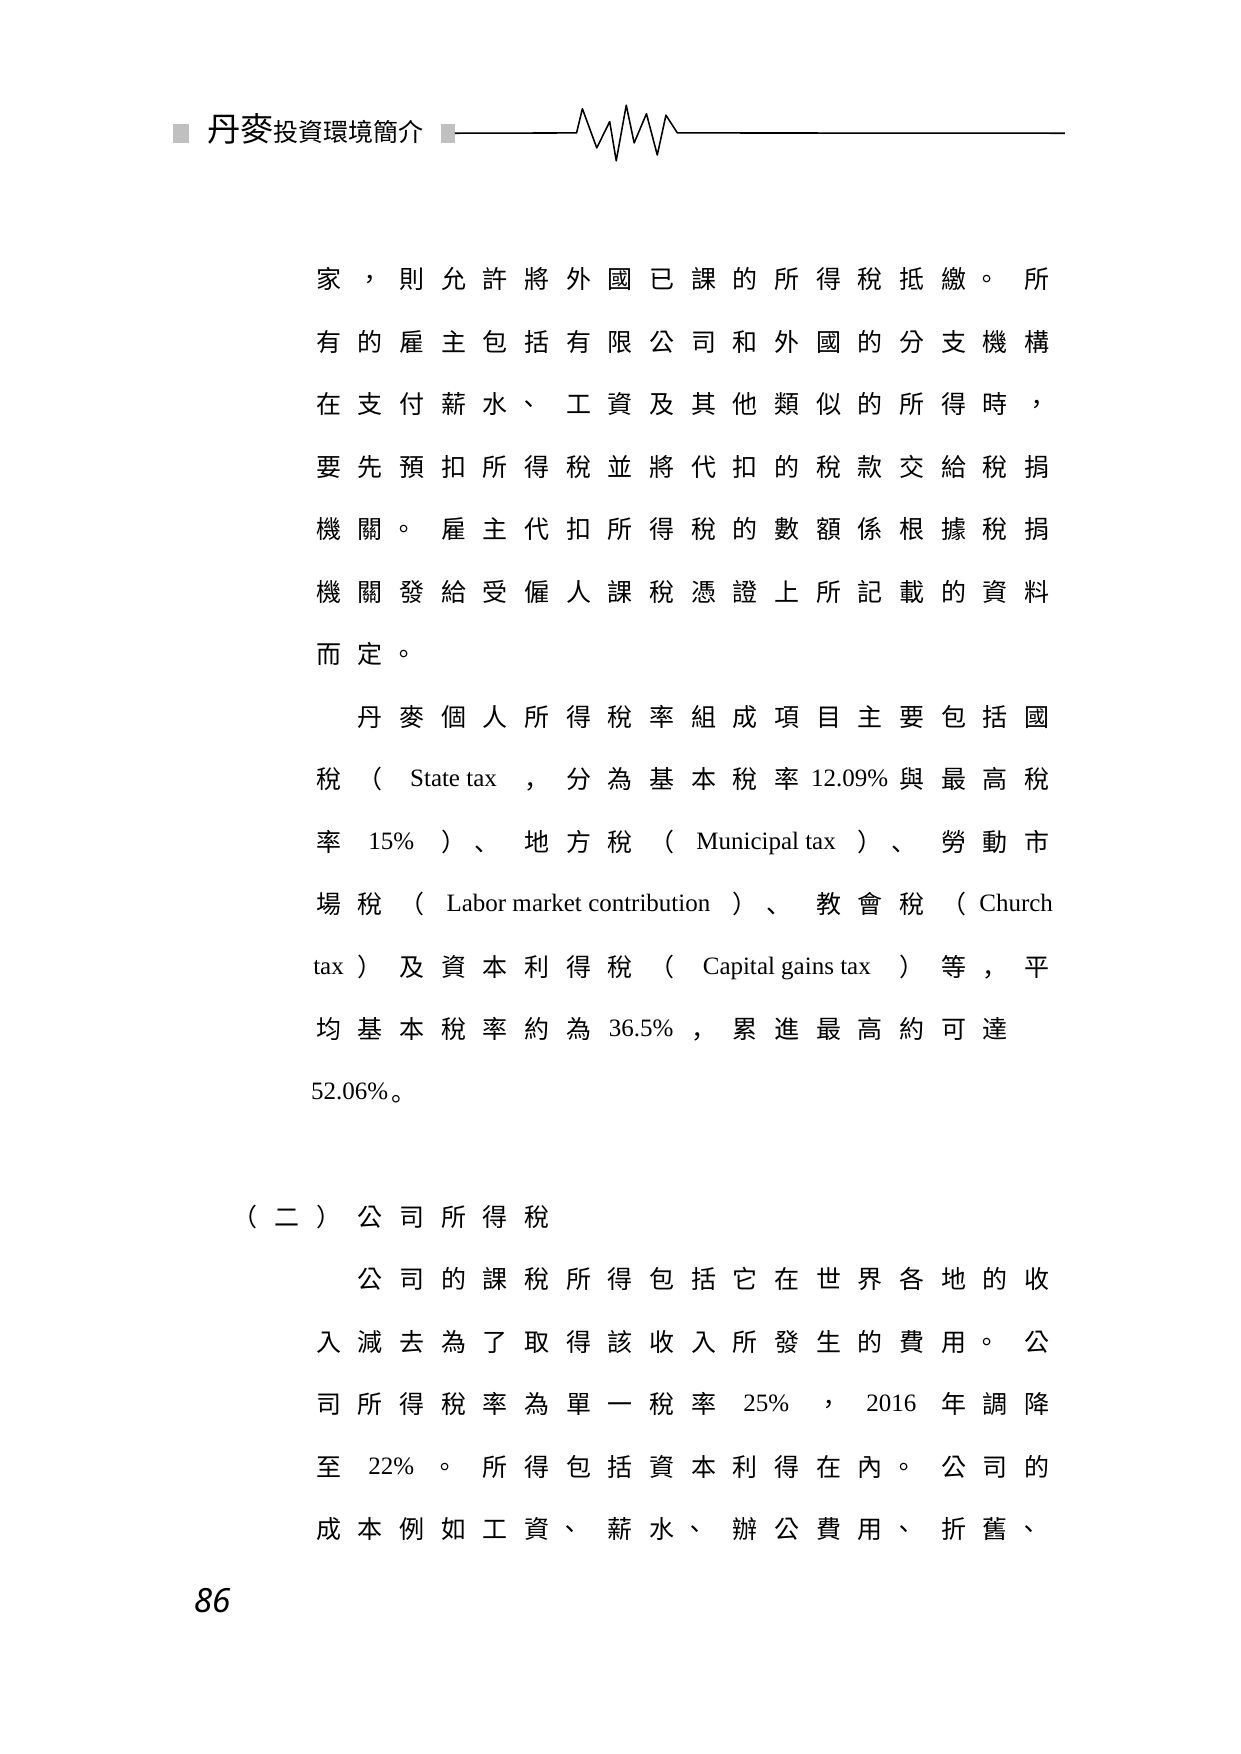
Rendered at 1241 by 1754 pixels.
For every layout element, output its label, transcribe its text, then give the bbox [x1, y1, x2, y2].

text （二）公司所得稅 [207, 1174, 1058, 1236]
text 丹麥個人所得稅率組成項目主要包括國稅（State tax，分為基本稅率12.09%與最高稅率15%）、地方稅（Municipal tax）、勞動市場稅（Labor market contribution）、教會稅（Church tax）及資本利得稅（Capital gains tax）等，平均基本稅率約為36.5%，累進最高約可達52.06%。 [281, 674, 1058, 1111]
text 家，則允許將外國已課的所得稅抵繳。所有的雇主包括有限公司和外國的分支機構在支付薪水、工資及其他類似的所得時，要先預扣所得稅並將代扣的稅款交給稅捐機關。雇主代扣所得稅的數額係根據稅捐機關發給受僱人課稅憑證上所記載的資料而定。 [281, 236, 1058, 674]
text 公司的課稅所得包括它在世界各地的收入減去為了取得該收入所發生的費用。公司所得稅率為單一稅率25%，2016年調降至22%。所得包括資本利得在內。公司的成本例如工資、薪水、辦公費用、折舊、 [281, 1236, 1058, 1549]
